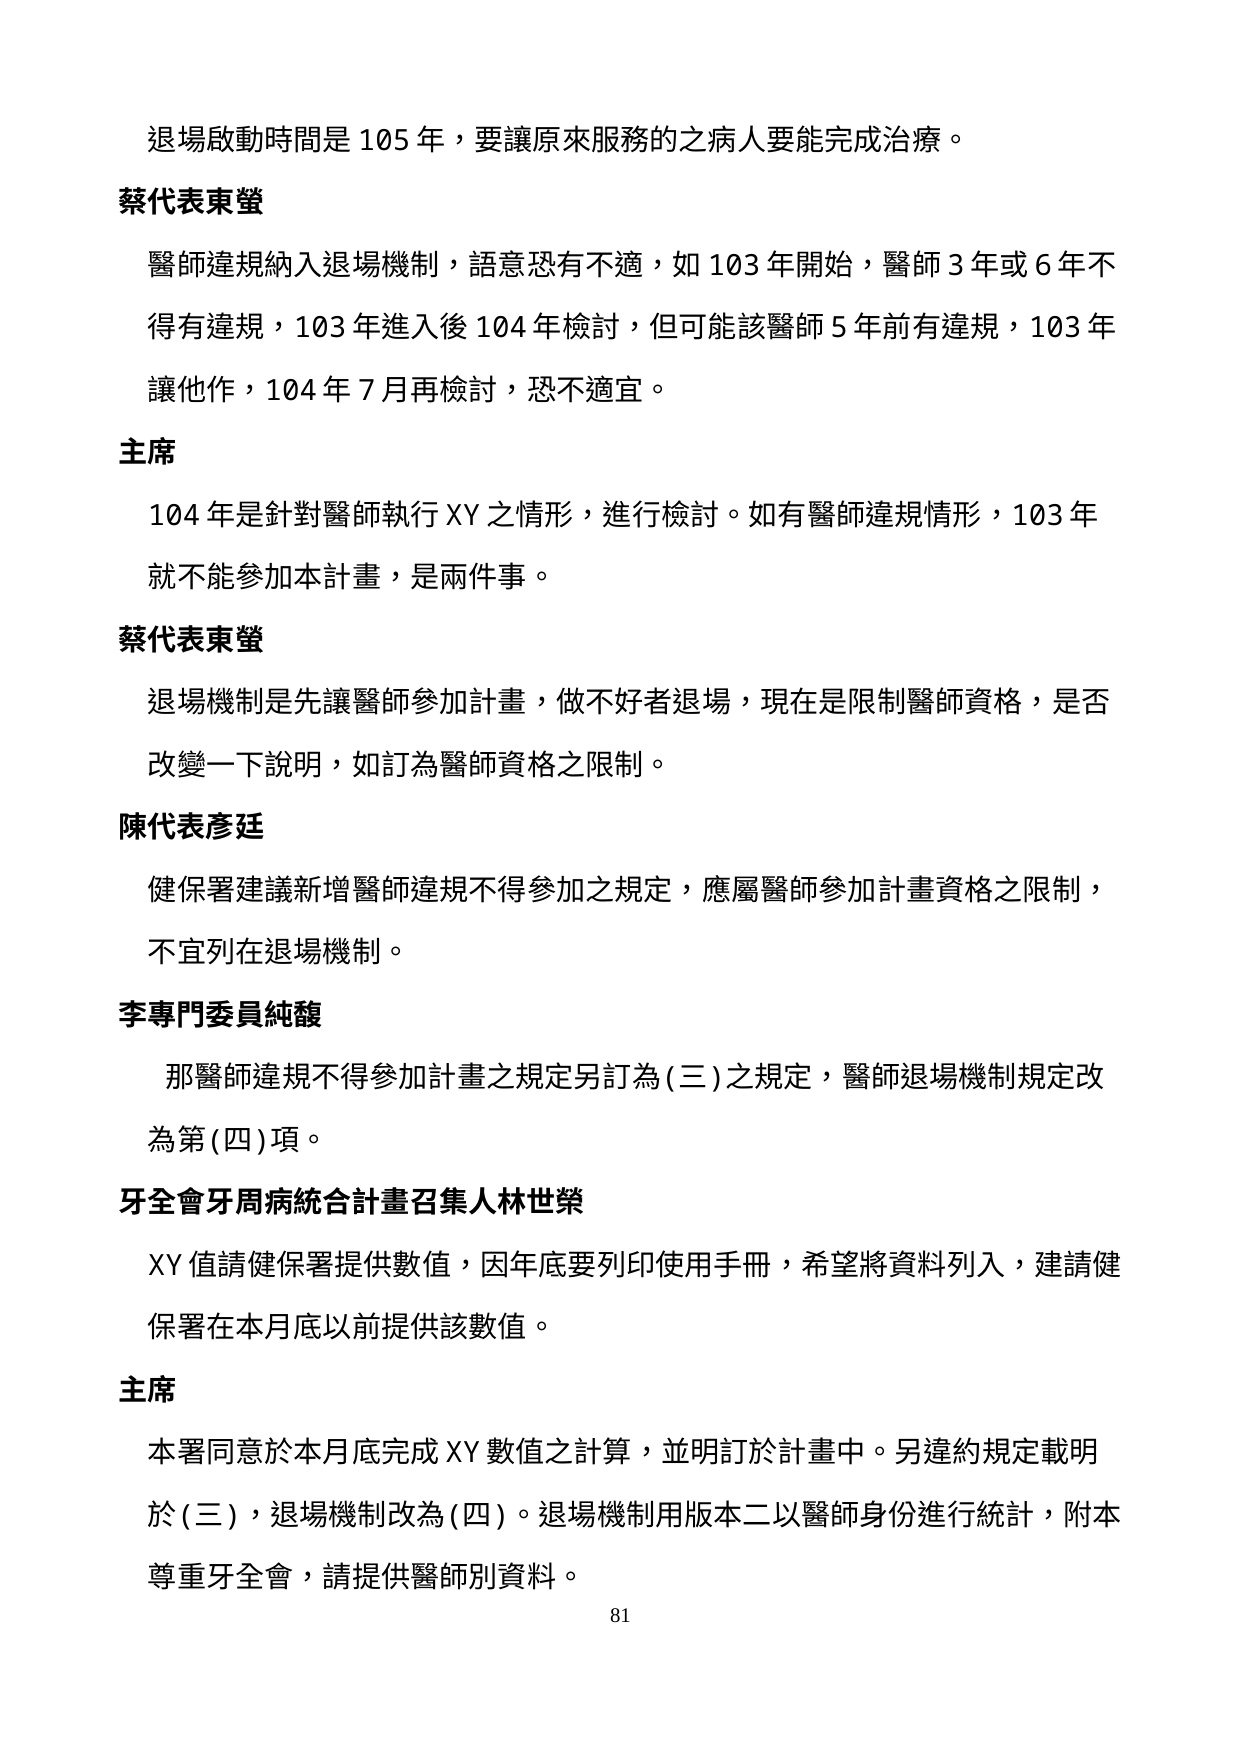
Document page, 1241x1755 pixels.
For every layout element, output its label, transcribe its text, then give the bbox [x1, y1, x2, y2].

text 104年是針對醫師執行XY之情形，進行檢討。如有醫師違規情形，103年就不能參加本計畫，是兩件事。 [148, 471, 1122, 596]
text 李專門委員純馥 [118, 971, 1122, 1033]
text 蔡代表東螢 [118, 158, 1122, 221]
text 退場啟動時間是105年，要讓原來服務的之病人要能完成治療。 [148, 96, 1122, 158]
text 那醫師違規不得參加計畫之規定另訂為(三)之規定，醫師退場機制規定改為第(四)項。 [148, 1033, 1122, 1158]
text 主席 [118, 1346, 1122, 1408]
text 健保署建議新增醫師違規不得參加之規定，應屬醫師參加計畫資格之限制，不宜列在退場機制。 [148, 846, 1122, 971]
text 本署同意於本月底完成XY數值之計算，並明訂於計畫中。另違約規定載明於(三)，退場機制改為(四)。退場機制用版本二以醫師身份進行統計，附本尊重牙全會，請提供醫師別資料。 [148, 1408, 1122, 1596]
text 牙全會牙周病統合計畫召集人林世榮 [118, 1158, 1122, 1221]
text 醫師違規納入退場機制，語意恐有不適，如103年開始，醫師3年或6年不得有違規，103年進入後104年檢討，但可能該醫師5年前有違規，103年讓他作，104年7月再檢討，恐不適宜。 [148, 221, 1122, 408]
text XY值請健保署提供數值，因年底要列印使用手冊，希望將資料列入，建請健保署在本月底以前提供該數值。 [148, 1221, 1122, 1346]
text 陳代表彥廷 [118, 783, 1122, 846]
text 主席 [118, 408, 1122, 471]
text 退場機制是先讓醫師參加計畫，做不好者退場，現在是限制醫師資格，是否改變一下說明，如訂為醫師資格之限制。 [148, 658, 1122, 783]
text 蔡代表東螢 [118, 596, 1122, 658]
